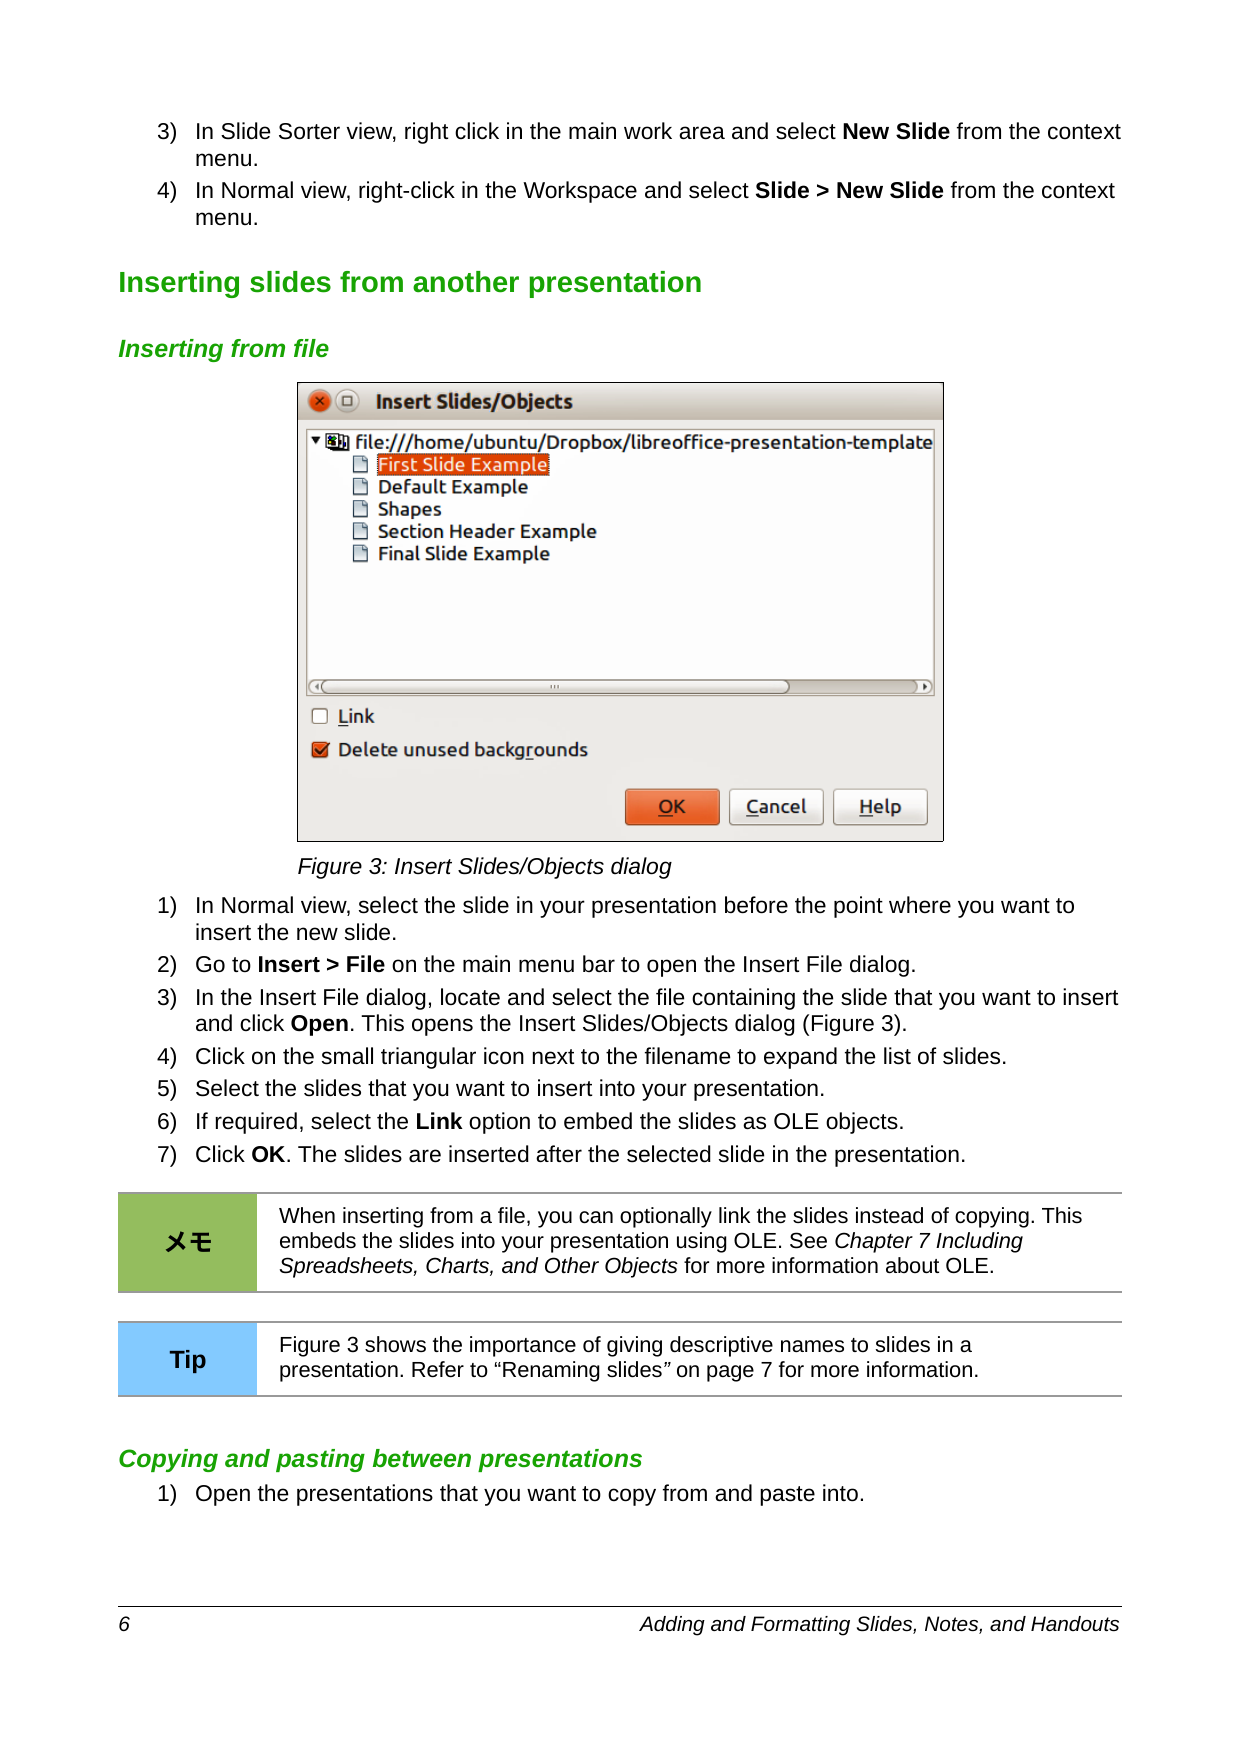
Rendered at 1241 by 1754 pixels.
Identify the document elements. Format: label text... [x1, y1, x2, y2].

list If required, select the Link option to embed the slides as OLE objects. [177, 1108, 1122, 1134]
list Go to Insert > File on the main menu bar to open the Insert File dialog. [177, 951, 1122, 977]
subtitle Inserting slides from another presentation [118, 265, 1122, 299]
list Select the slides that you want to insert into your presentation. [177, 1075, 1122, 1102]
list In Normal view, select the slide in your presentation before the point where you want to insert the new slide. [177, 892, 1122, 945]
table_header メモ [118, 1194, 257, 1291]
subtitle Copying and pasting between presentations [118, 1444, 1122, 1473]
list In the Insert File dialog, locate and select the file containing the slide that you want to insert and click Open. This opens the Insert Slides/Objects dialog (Figure 3). [177, 984, 1122, 1036]
picture [298, 383, 943, 841]
list In Slide Sorter view, right click in the main work area and select New Slide from the context menu. [177, 118, 1122, 171]
text Figure 3: Insert Slides/Objects dialog [297, 853, 943, 880]
list In Normal view, right-click in the Workspace and select Slide > New Slide from the context menu. [177, 177, 1122, 230]
list Click on the small triangular icon next to the filename to expand the list of slides. [177, 1043, 1122, 1069]
subtitle Inserting from file [118, 334, 1122, 363]
list Click OK. The slides are inserted after the selected slide in the presentation. [177, 1141, 1122, 1167]
table_header Tip [118, 1323, 257, 1395]
list Open the presentations that you want to copy from and paste into. [177, 1479, 1122, 1506]
table_header When inserting from a file, you can optionally link the slides instead of copying. This embeds the slides into your presentation using OLE. See Chapter 7 Including Spreadsheets, Charts, and Other Objects for more information about OLE. [258, 1194, 1122, 1291]
table_header Figure 3 shows the importance of giving descriptive names to slides in a presentation. Refer to “Renaming slides” on page 7 for more information. [258, 1323, 1122, 1395]
